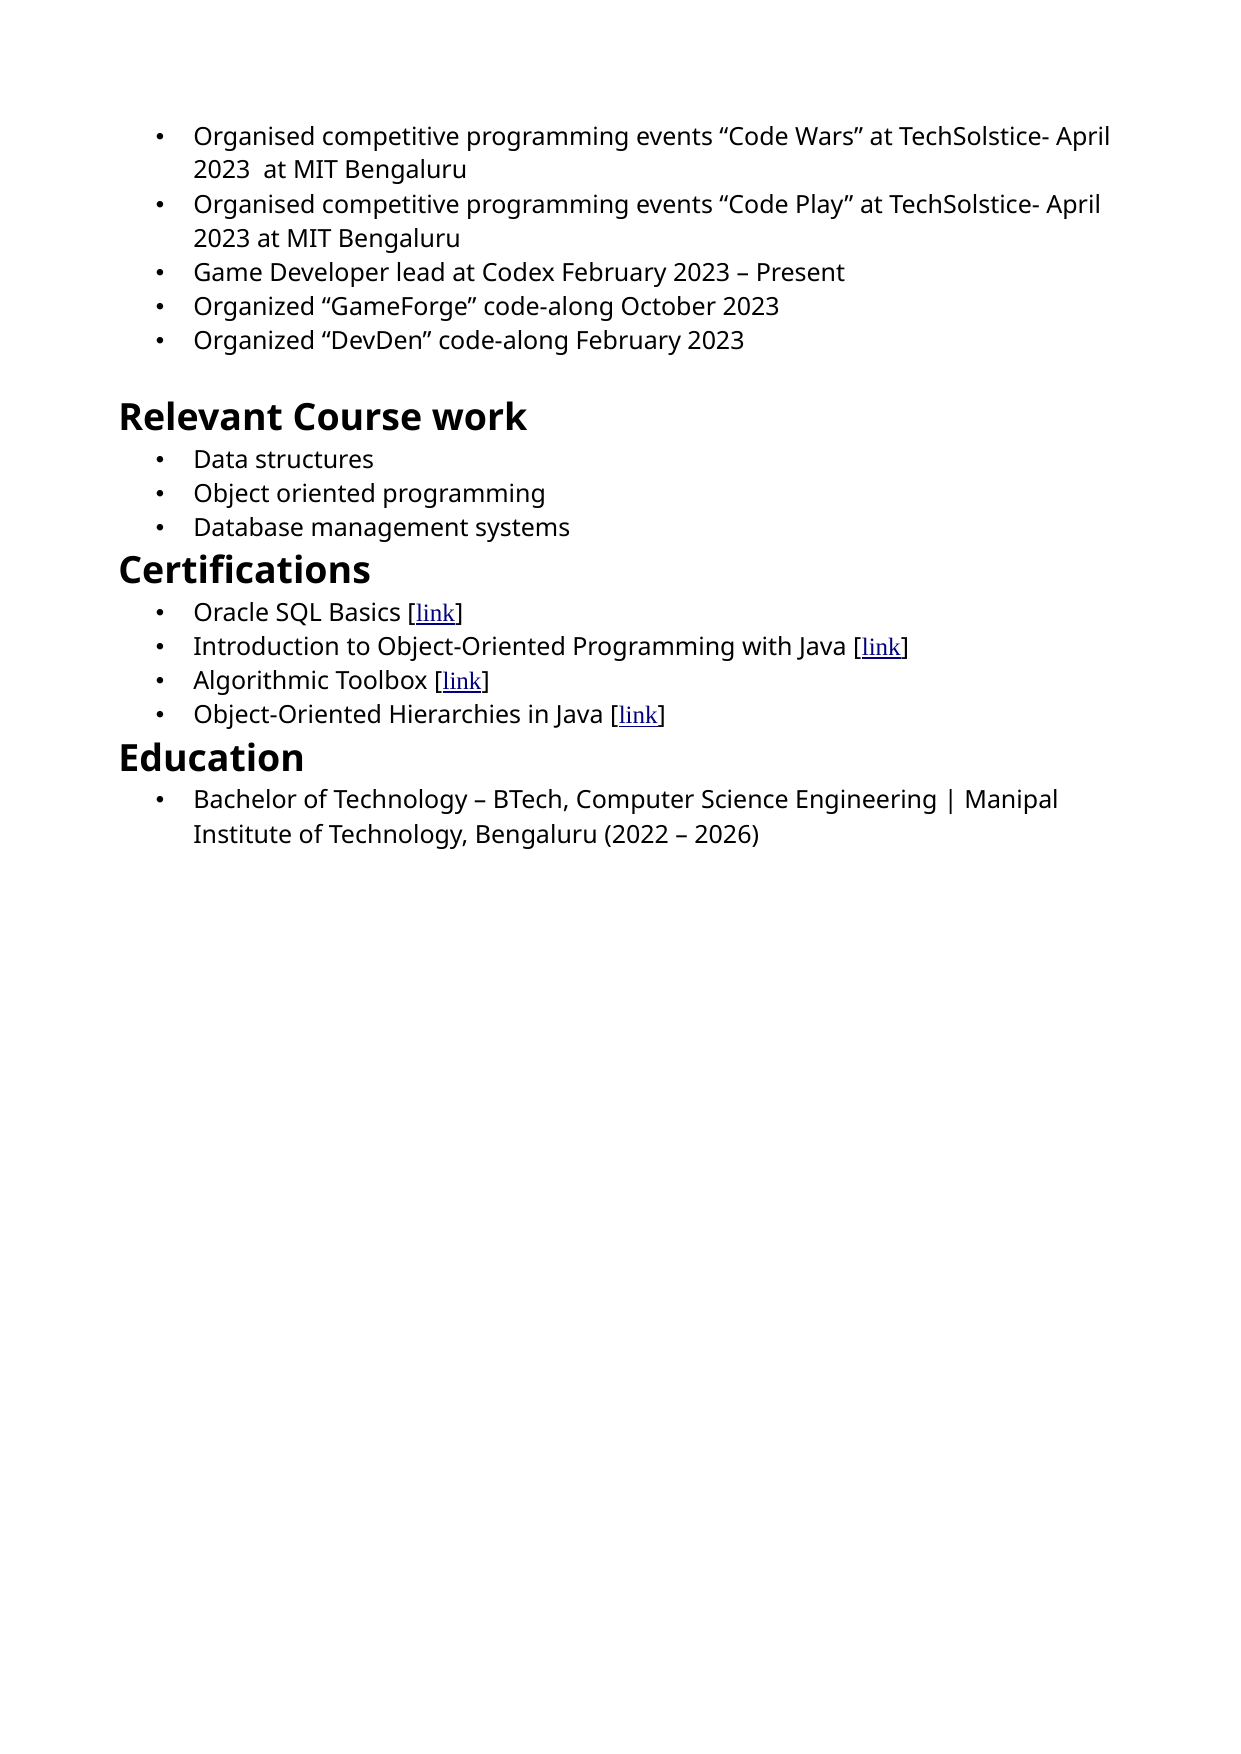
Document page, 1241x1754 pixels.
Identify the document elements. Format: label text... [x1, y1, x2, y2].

list Game Developer lead at Codex February 2023 – Present [156, 254, 1122, 288]
list Organized “GameForge” code-along October 2023 [156, 288, 1122, 322]
list Object-Oriented Hierarchies in Java [link] [156, 697, 1122, 731]
list Organised competitive programming events “Code Play” at TechSolstice- April 2023 at MIT Bengaluru [156, 186, 1122, 254]
text Education [118, 731, 1122, 782]
list Database management systems [156, 510, 1122, 544]
list Bachelor of Technology – BTech, Computer Science Engineering | Manipal Institute of Technology, Bengaluru (2022 – 2026) [156, 782, 1122, 850]
list Algorithmic Toolbox [link] [156, 663, 1122, 697]
list Introduction to Object-Oriented Programming with Java [link] [156, 629, 1122, 663]
list Object oriented programming [156, 476, 1122, 510]
list Data structures [156, 442, 1122, 476]
list Oracle SQL Basics [link] [156, 595, 1122, 629]
list Organised competitive programming events “Code Wars” at TechSolstice- April 2023 at MIT Bengaluru [156, 118, 1122, 186]
text Certifications [118, 544, 1122, 595]
list Organized “DevDen” code-along February 2023 [156, 322, 1122, 357]
text Relevant Course work [118, 391, 1122, 442]
